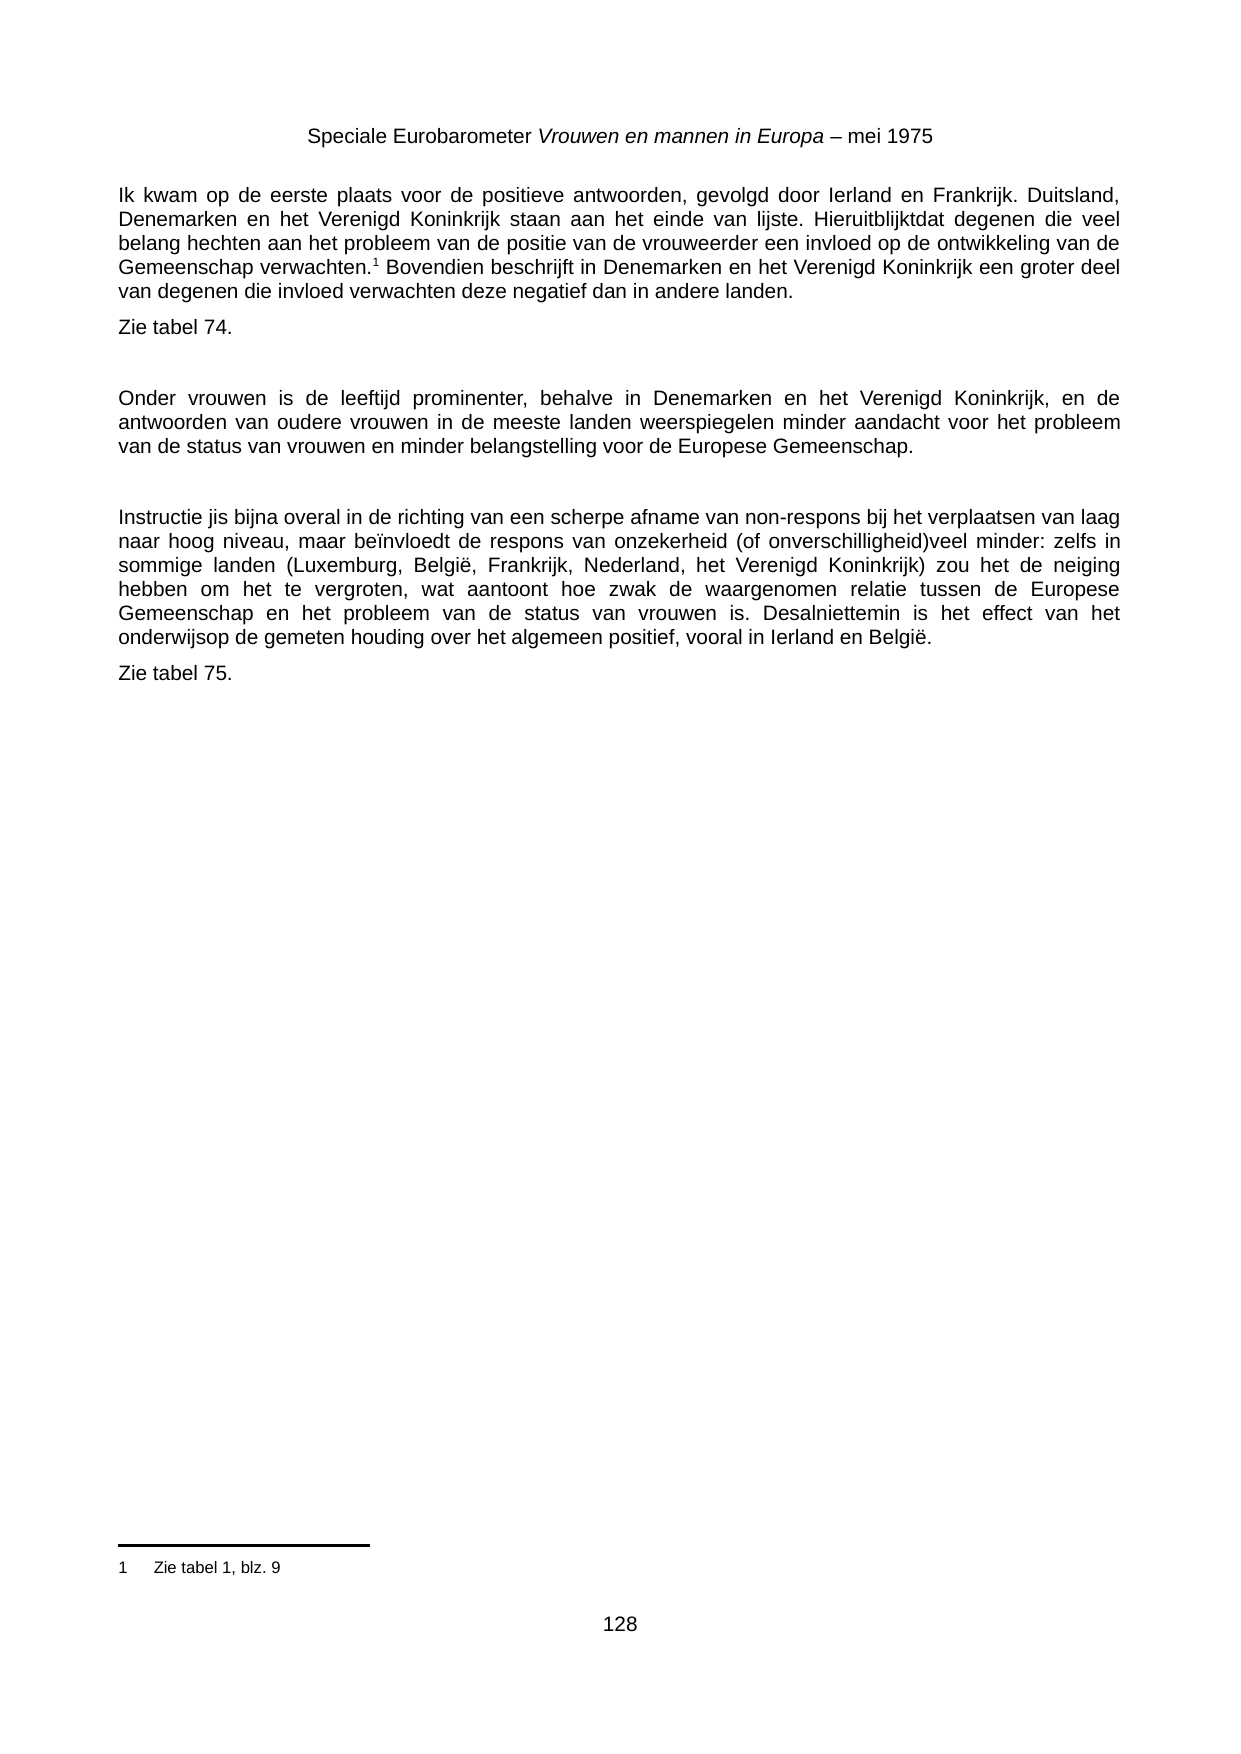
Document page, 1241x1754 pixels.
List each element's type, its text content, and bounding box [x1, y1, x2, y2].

text Zie tabel 75. [118, 661, 1122, 684]
text Zie tabel 1, blz. 9 [118, 1557, 1122, 1577]
text Ik kwam op de eerste plaats voor de positieve antwoorden, gevolgd door Ierland en Frankrijk. Duitsland, Denemarken en het Verenigd Koninkrijk staan aan het einde van lijste. Hieruitblijktdat degenen die veel belang hechten aan het probleem van de positie van de vrouweerder een invloed op de ontwikkeling van de Gemeenschap verwachten. Bovendien beschrijft in Denemarken en het Verenigd Koninkrijk een groter deel van degenen die invloed verwachten deze negatief dan in andere landen. [118, 183, 1122, 303]
text Zie tabel 74. [118, 315, 1122, 339]
text Instructie jis bijna overal in de richting van een scherpe afname van non-respons bij het verplaatsen van laag naar hoog niveau, maar beïnvloedt de respons van onzekerheid (of onverschilligheid)veel minder: zelfs in sommige landen (Luxemburg, België, Frankrijk, Nederland, het Verenigd Koninkrijk) zou het de neiging hebben om het te vergroten, wat aantoont hoe zwak de waargenomen relatie tussen de Europese Gemeenschap en het probleem van de status van vrouwen is. Desalniettemin is het effect van het onderwijsop de gemeten houding over het algemeen positief, vooral in Ierland en België. [118, 505, 1122, 649]
text Onder vrouwen is de leeftijd prominenter, behalve in Denemarken en het Verenigd Koninkrijk, en de antwoorden van oudere vrouwen in de meeste landen weerspiegelen minder aandacht voor het probleem van de status van vrouwen en minder belangstelling voor de Europese Gemeenschap. [118, 386, 1122, 458]
